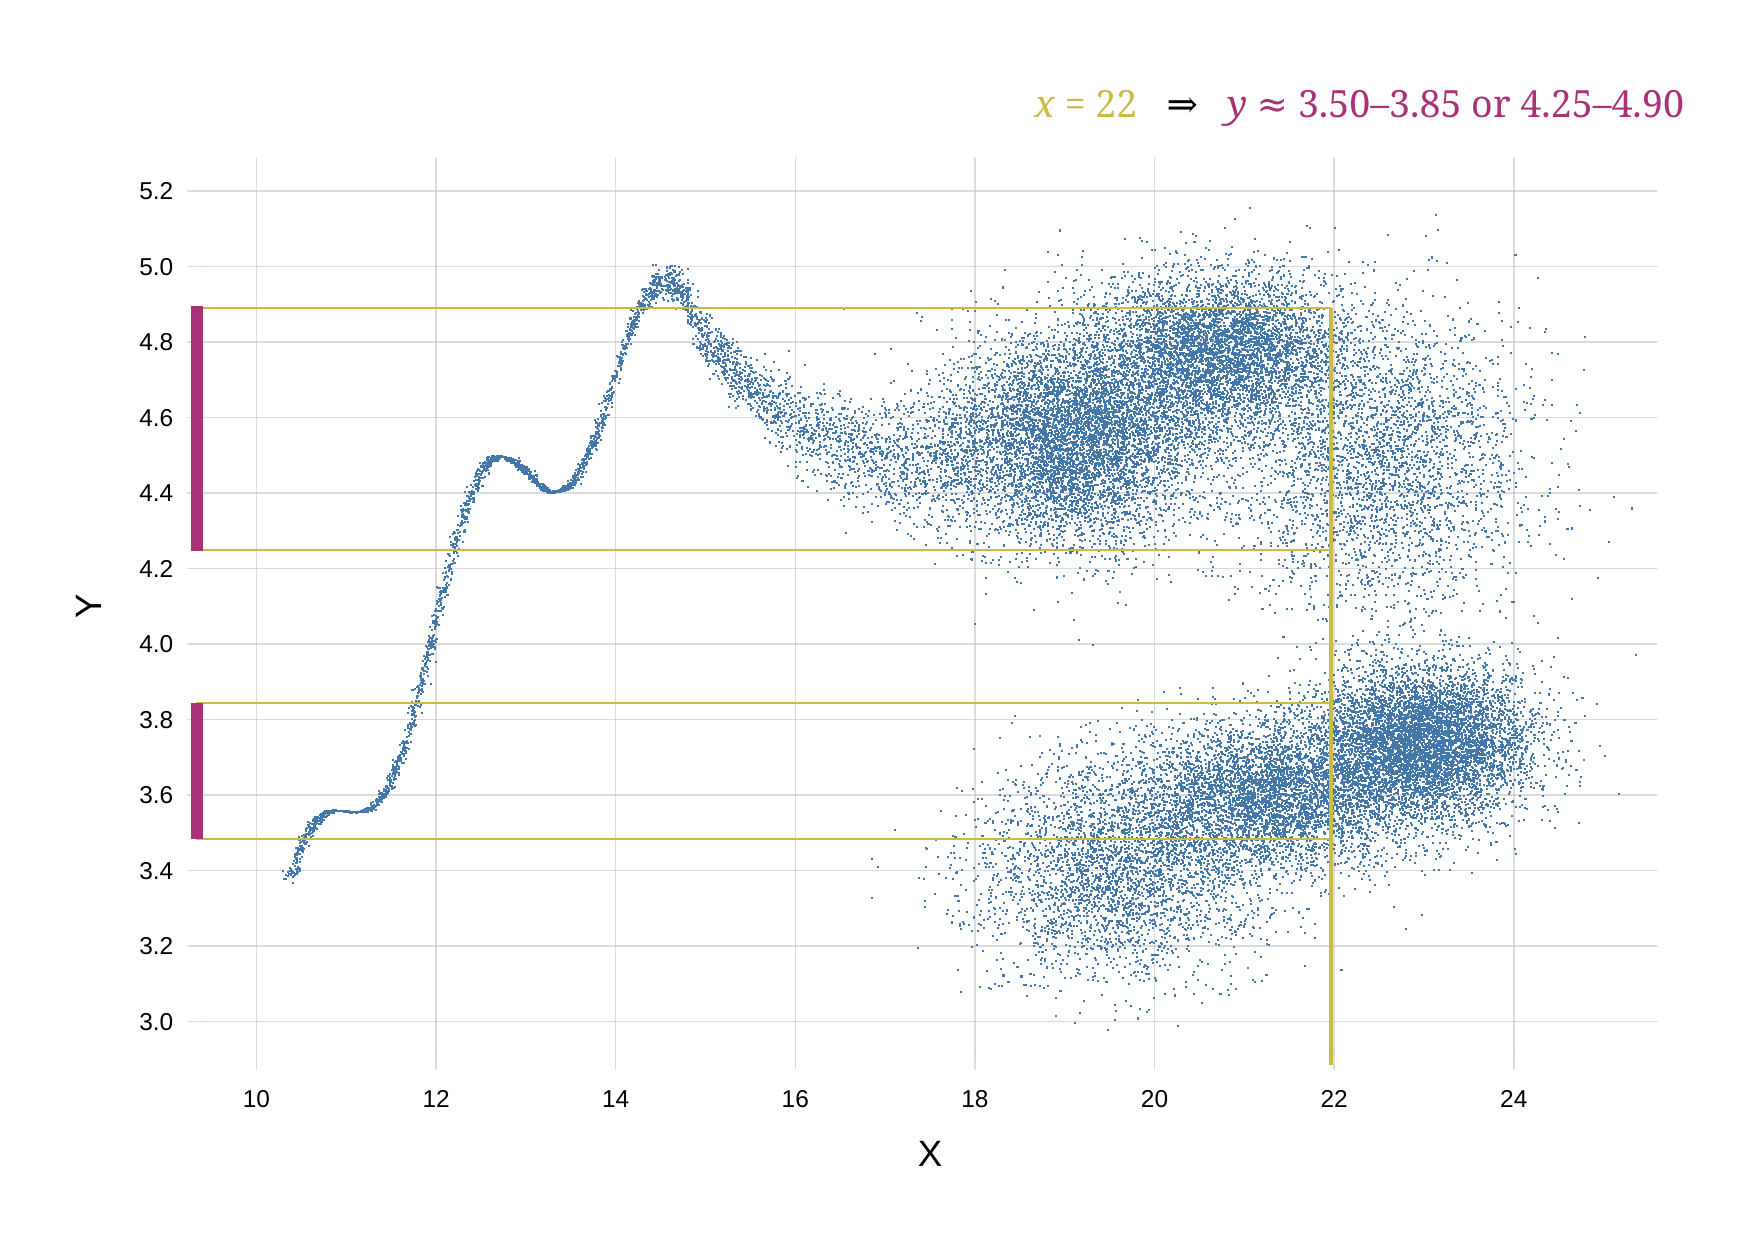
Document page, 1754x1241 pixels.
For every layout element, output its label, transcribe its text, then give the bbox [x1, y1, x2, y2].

text_box x = 22 ⇒ y ≈ 3.50–3.85 or 4.25–4.90 [1019, 70, 1642, 140]
picture [38, 4, 1751, 1216]
